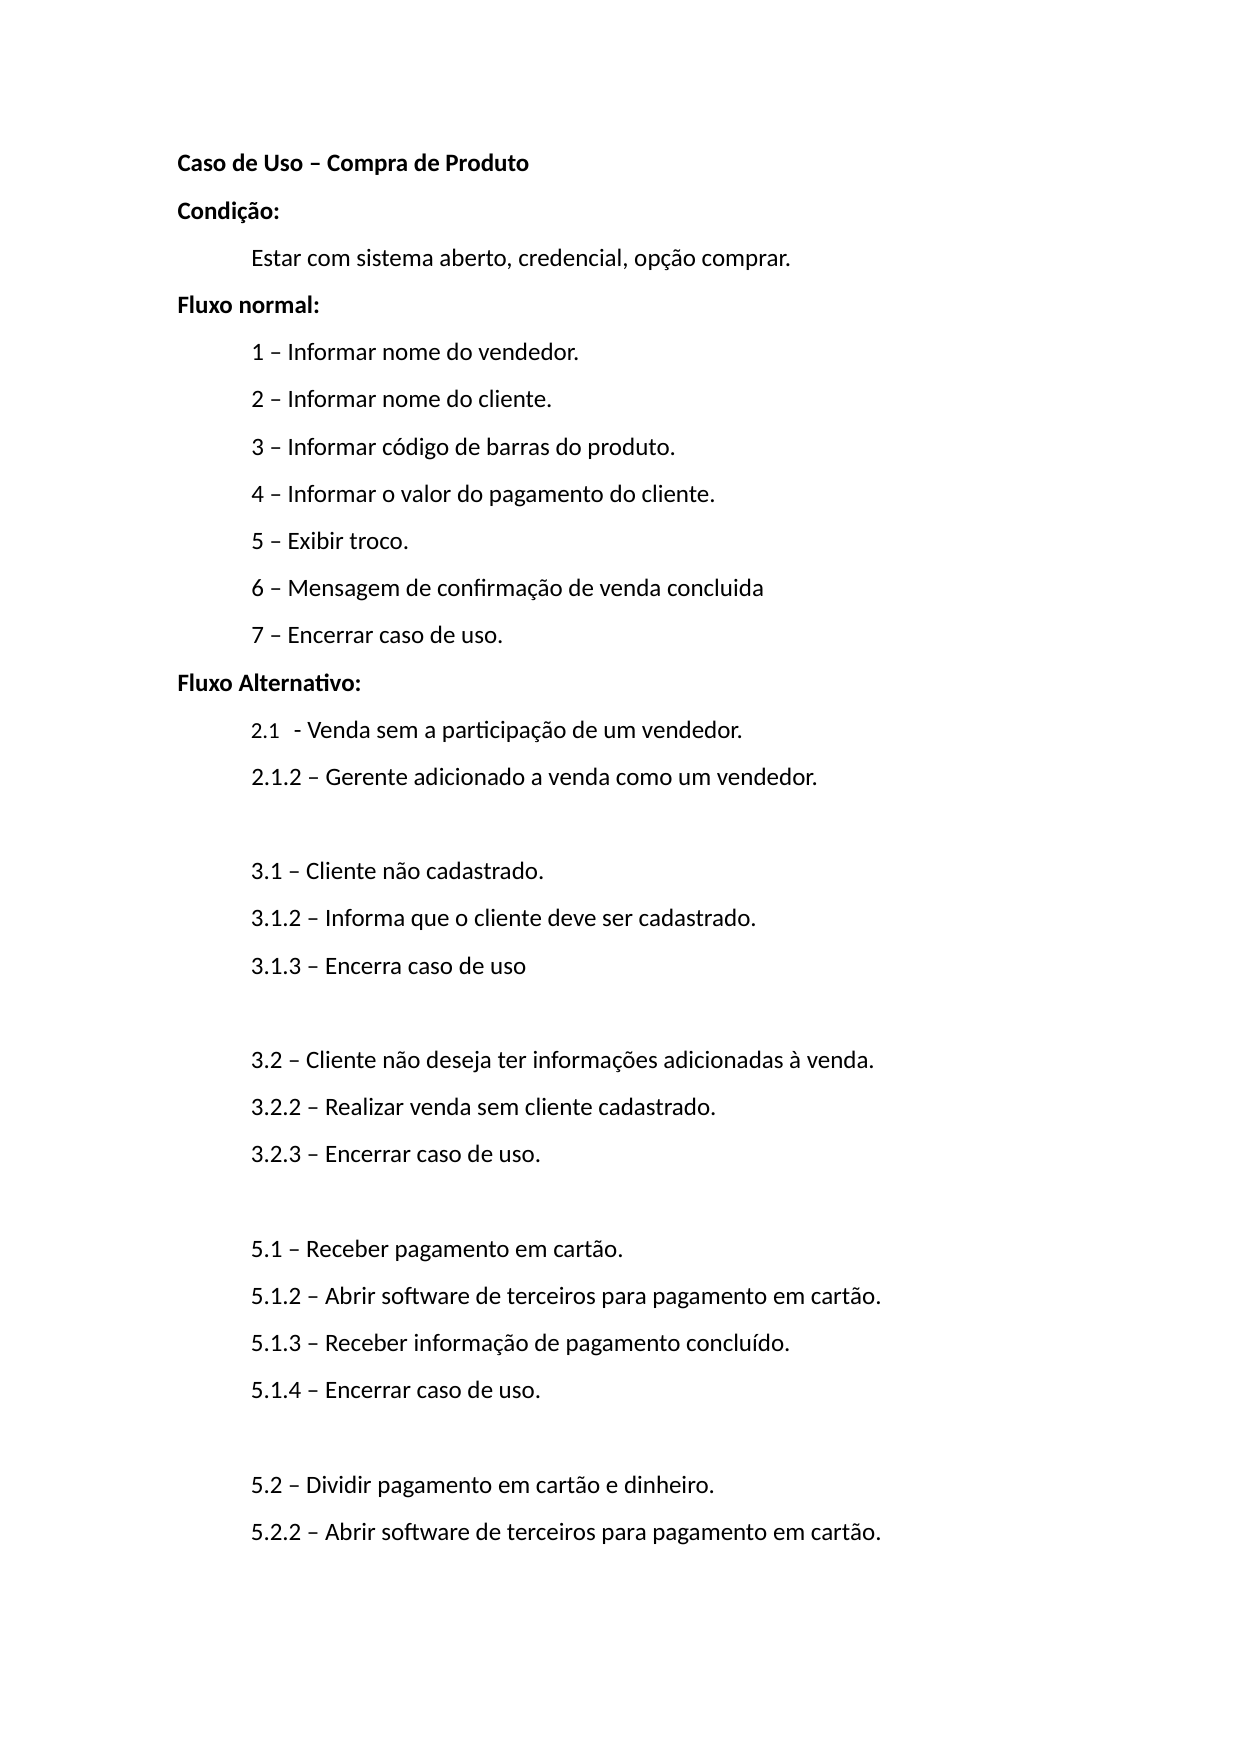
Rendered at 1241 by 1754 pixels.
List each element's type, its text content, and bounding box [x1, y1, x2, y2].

list 2.1.2 – Gerente adicionado a venda como um vendedor. [177, 761, 1063, 792]
text 5.2 – Dividir pagamento em cartão e dinheiro. [251, 1469, 1063, 1499]
text 4 – Informar o valor do pagamento do cliente. [177, 478, 1063, 508]
text 3.2 – Cliente não deseja ter informações adicionadas à venda. [251, 1044, 1063, 1075]
text 5.1.3 – Receber informação de pagamento concluído. [251, 1327, 1063, 1358]
text 2 – Informar nome do cliente. [177, 383, 1063, 414]
text 6 – Mensagem de confirmação de venda concluida [177, 572, 1063, 603]
text 1 – Informar nome do vendedor. [177, 336, 1063, 367]
text 5.1.2 – Abrir software de terceiros para pagamento em cartão. [251, 1280, 1063, 1311]
text 3.2.2 – Realizar venda sem cliente cadastrado. [251, 1091, 1063, 1122]
text 5.2.2 – Abrir software de terceiros para pagamento em cartão. [251, 1516, 1063, 1547]
list - Venda sem a participação de um vendedor. [251, 714, 1063, 744]
text 5.1.4 – Encerrar caso de uso. [251, 1374, 1063, 1405]
text 3.1 – Cliente não cadastrado. [251, 855, 1063, 886]
text 3 – Informar código de barras do produto. [177, 431, 1063, 461]
text Fluxo normal: [177, 289, 1063, 320]
text 5.1 – Receber pagamento em cartão. [251, 1233, 1063, 1263]
text 3.1.3 – Encerra caso de uso [251, 950, 1063, 980]
text 5 – Exibir troco. [177, 525, 1063, 556]
text 3.2.3 – Encerrar caso de uso. [251, 1138, 1063, 1169]
text 7 – Encerrar caso de uso. [177, 619, 1063, 650]
text Caso de Uso – Compra de Produto [177, 148, 1063, 178]
text Estar com sistema aberto, credencial, opção comprar. [177, 242, 1063, 272]
text Fluxo Alternativo: [177, 667, 1063, 697]
text 3.1.2 – Informa que o cliente deve ser cadastrado. [251, 903, 1063, 933]
text Condição: [177, 195, 1063, 225]
